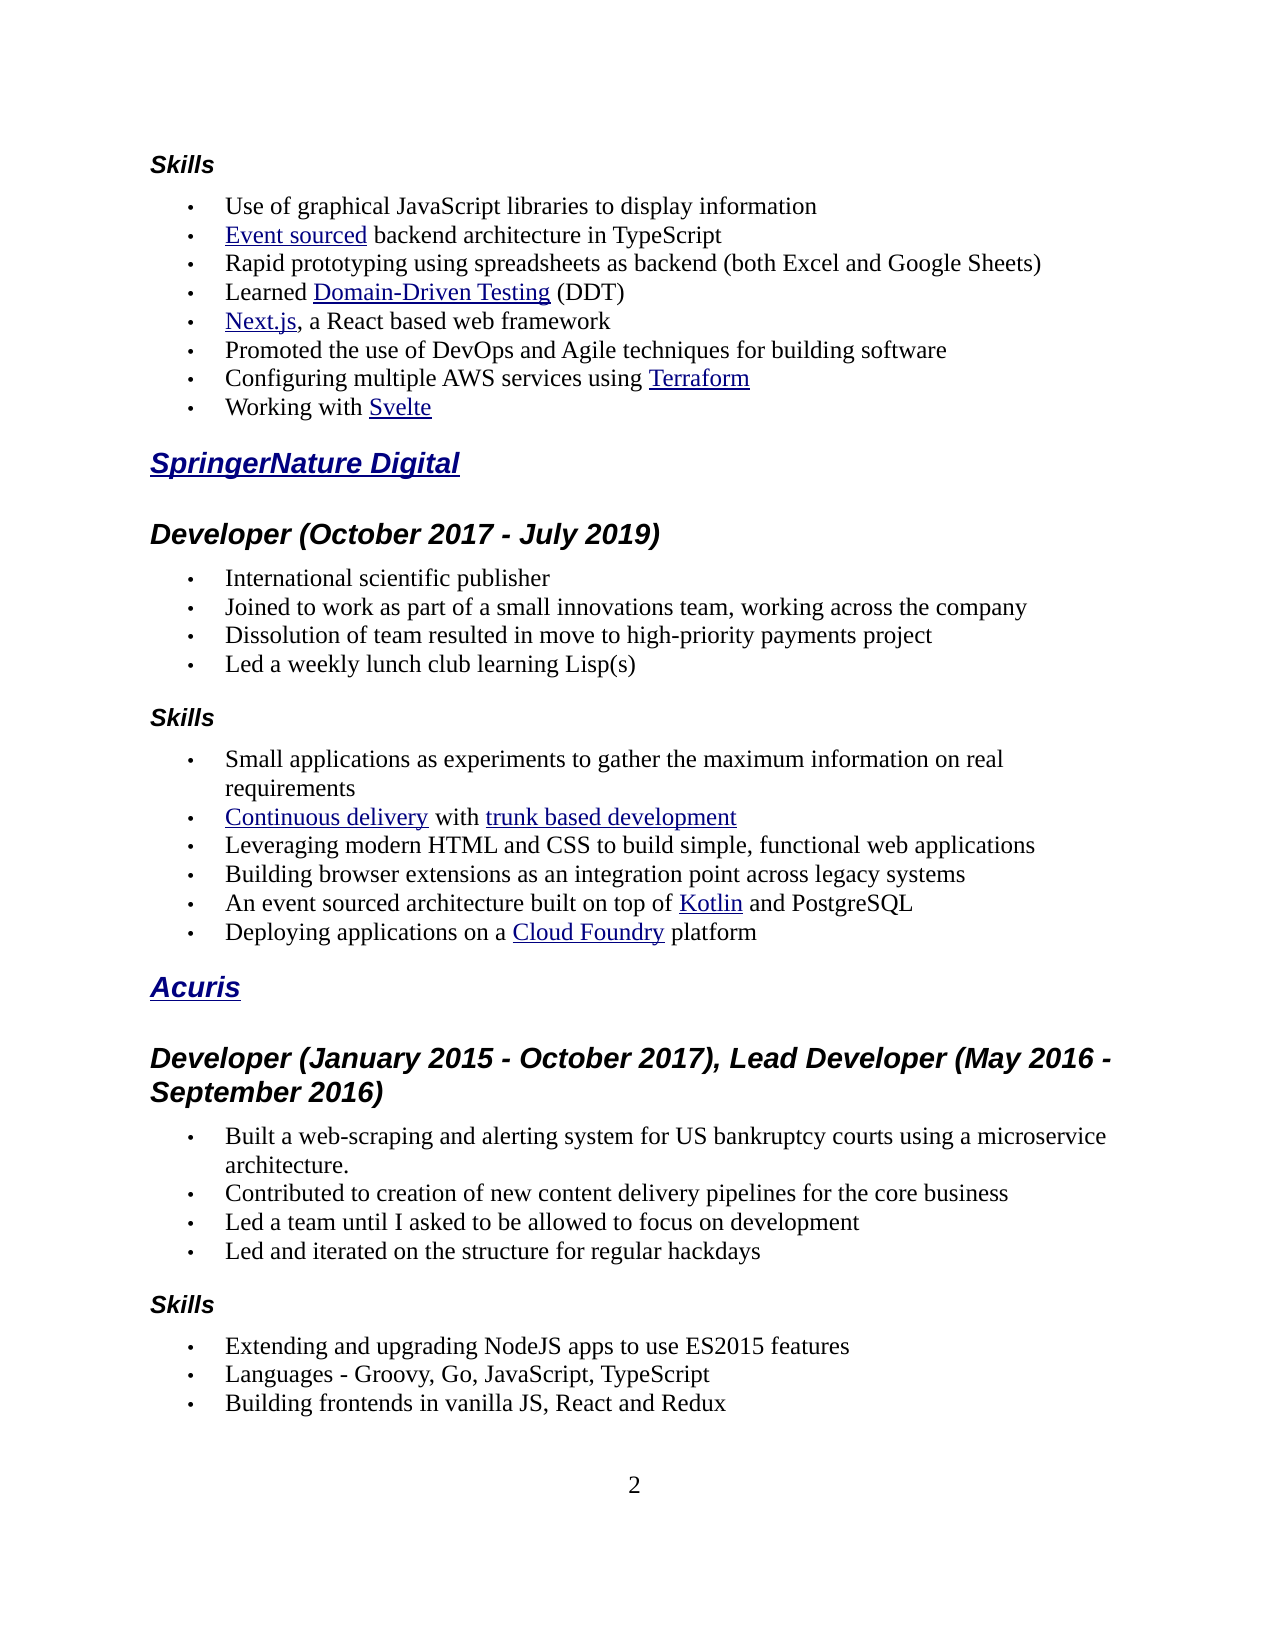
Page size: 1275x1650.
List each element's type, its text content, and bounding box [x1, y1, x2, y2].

list Use of graphical JavaScript libraries to display information [187, 191, 1125, 220]
list Built a web-scraping and alerting system for US bankruptcy courts using a microservice architecture. [187, 1121, 1125, 1178]
subtitle SpringerNature Digital [150, 446, 1125, 479]
list An event sourced architecture built on top of Kotlin and PostgreSQL [187, 888, 1125, 917]
list Next.js, a React based web framework [187, 306, 1125, 335]
subtitle Developer (October 2017 - July 2019) [150, 517, 1125, 551]
subtitle Skills [150, 1290, 1125, 1318]
list Configuring multiple AWS services using Terraform [187, 363, 1125, 392]
list Rapid prototyping using spreadsheets as backend (both Excel and Google Sheets) [187, 248, 1125, 277]
list Working with Svelte [187, 392, 1125, 421]
list Led a weekly lunch club learning Lisp(s) [187, 649, 1125, 678]
subtitle Skills [150, 703, 1125, 732]
list Extending and upgrading NodeJS apps to use ES2015 features [187, 1331, 1125, 1359]
list Led a team until I asked to be allowed to focus on development [187, 1207, 1125, 1236]
subtitle Acuris [150, 970, 1125, 1004]
list International scientific publisher [187, 563, 1125, 592]
list Joined to work as part of a small innovations team, working across the company [187, 592, 1125, 621]
subtitle Skills [150, 150, 1125, 178]
list Continuous delivery with trunk based development [187, 802, 1125, 830]
list Event sourced backend architecture in TypeScript [187, 220, 1125, 248]
subtitle Developer (January 2015 - October 2017), Lead Developer (May 2016 - September 2016) [150, 1041, 1125, 1108]
list Building frontends in vanilla JS, React and Redux [187, 1388, 1125, 1417]
list Building browser extensions as an integration point across legacy systems [187, 859, 1125, 888]
list Contributed to creation of new content delivery pipelines for the core business [187, 1178, 1125, 1207]
list Leveraging modern HTML and CSS to build simple, functional web applications [187, 830, 1125, 859]
list Small applications as experiments to gather the maximum information on real requirements [187, 744, 1125, 802]
list Led and iterated on the structure for regular hackdays [187, 1236, 1125, 1265]
list Learned Domain-Driven Testing (DDT) [187, 277, 1125, 306]
list Deploying applications on a Cloud Foundry platform [187, 917, 1125, 945]
list Dissolution of team resulted in move to high-priority payments project [187, 621, 1125, 649]
list Promoted the use of DevOps and Agile techniques for building software [187, 335, 1125, 363]
list Languages - Groovy, Go, JavaScript, TypeScript [187, 1359, 1125, 1388]
